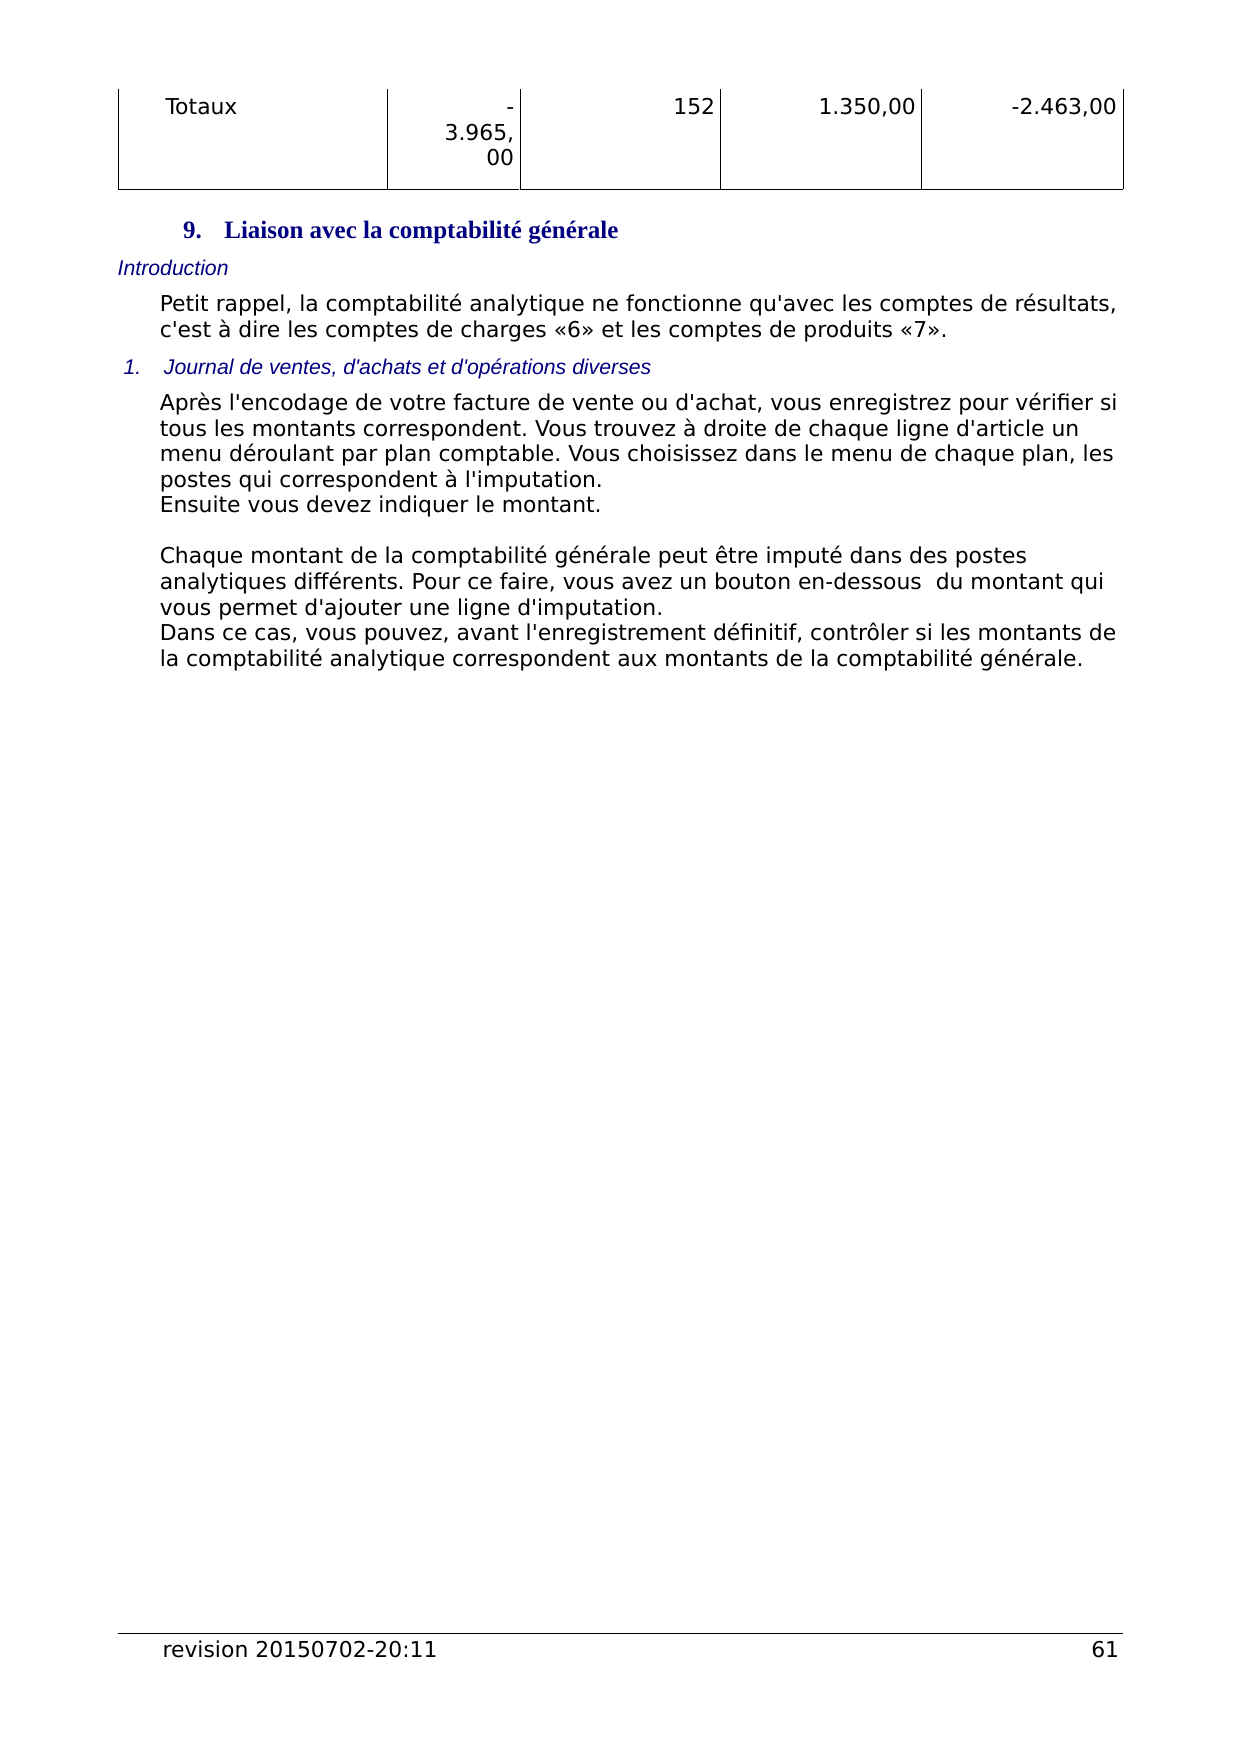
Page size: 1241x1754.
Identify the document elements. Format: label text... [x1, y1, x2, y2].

table_cell 1.350,00 [721, 89, 921, 189]
table_cell -3.965,00 [388, 89, 519, 189]
text Après l'encodage de votre facture de vente ou d'achat, vous enregistrez pour vérifier si tous les montants correspondent. Vous trouvez à droite de chaque ligne d'article un menu déroulant par plan comptable. Vous choisissez dans le menu de chaque plan, les postes qui correspondent à l'imputation. [159, 391, 1123, 493]
text Petit rappel, la comptabilité analytique ne fonctionne qu'avec les comptes de résultats, c'est à dire les comptes de charges «6» et les comptes de produits «7». [159, 291, 1123, 342]
table_cell 152 [521, 89, 720, 189]
table_cell -2.463,00 [922, 89, 1123, 189]
subtitle Journal de ventes, d'achats et d'opérations diverses [117, 354, 1123, 379]
table_cell Totaux [119, 89, 387, 189]
text Ensuite vous devez indiquer le montant. [159, 493, 1123, 518]
text Chaque montant de la comptabilité générale peut être imputé dans des postes analytiques différents. Pour ce faire, vous avez un bouton en-dessous du montant qui vous permet d'ajouter une ligne d'imputation. [159, 544, 1123, 620]
subtitle Introduction [117, 255, 1123, 280]
subtitle Liaison avec la comptabilité générale [177, 215, 1123, 243]
text Dans ce cas, vous pouvez, avant l'enregistrement définitif, contrôler si les montants de la comptabilité analytique correspondent aux montants de la comptabilité générale. [159, 620, 1123, 671]
